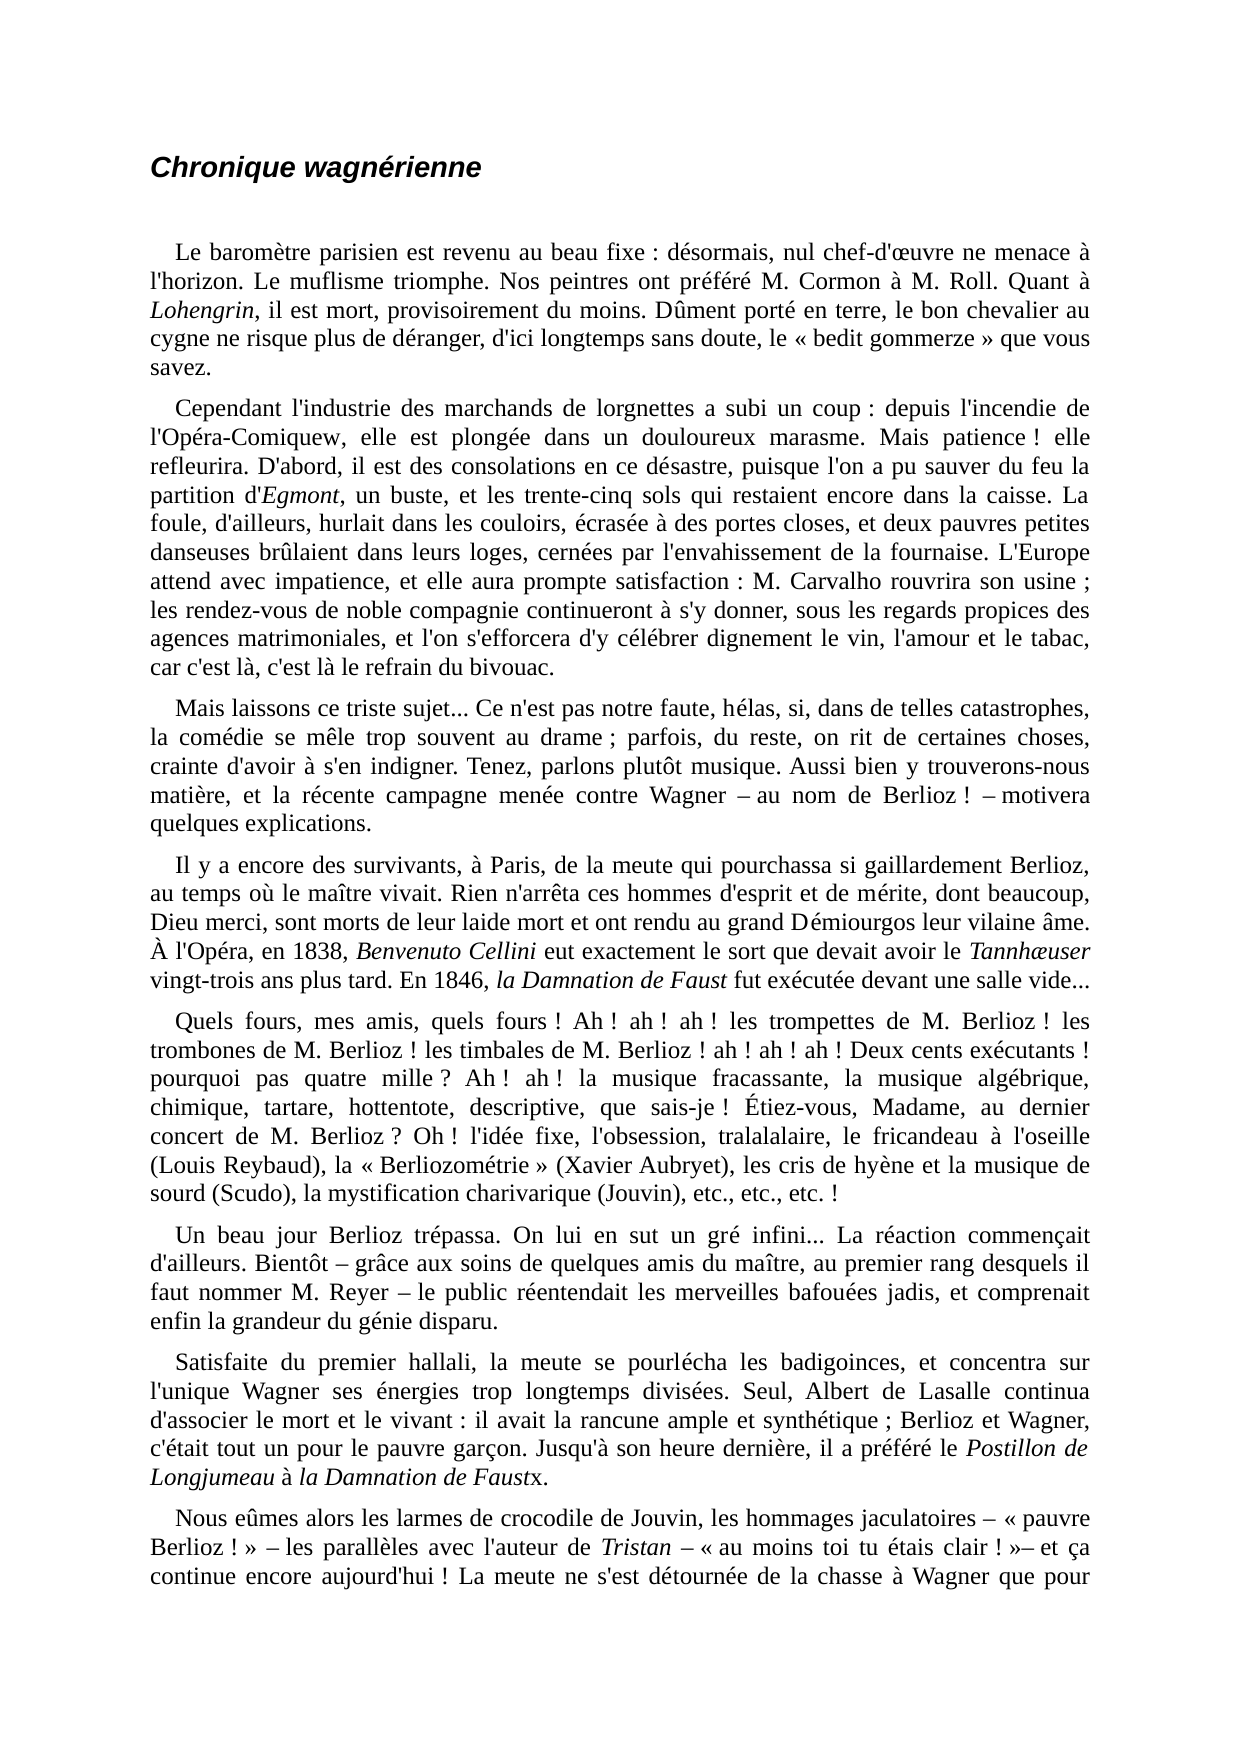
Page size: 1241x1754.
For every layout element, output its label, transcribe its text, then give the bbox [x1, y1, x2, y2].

text Cependant l'industrie des marchands de lorgnettes a subi un coup : depuis l'incendie de l'Opéra-Comique, elle est plongée dans un douloureux marasme. Mais patience ! elle refleurira. D'abord, il est des consolations en ce désastre, puisque l'on a pu sauver du feu la partition d'Egmont, un buste, et les trente-cinq sols qui restaient encore dans la caisse. La foule, d'ailleurs, hurlait dans les couloirs, écrasée à des portes closes, et deux pauvres petites danseuses brûlaient dans leurs loges, cernées par l'envahissement de la fournaise. L'Europe attend avec impatience, et elle aura prompte satisfaction : M. Carvalho rouvrira son usine ; les rendez-vous de noble compagnie continueront à s'y donner, sous les regards propices des agences matrimoniales, et l'on s'efforcera d'y célébrer dignement le vin, l'amour et le tabac, car c'est là, c'est là le refrain du bivouac. [150, 393, 1090, 681]
text Le baromètre parisien est revenu au beau fixe : désormais, nul chef-d'œuvre ne menace à l'horizon. Le muflisme triomphe. Nos peintres ont préféré M. Cormon à M. Roll. Quant à Lohengrin, il est mort, provisoirement du moins. Dûment porté en terre, le bon chevalier au cygne ne risque plus de déranger, d'ici longtemps sans doute, le « bedit gommerze » que vous savez. [150, 237, 1090, 381]
text Il y a encore des survivants, à Paris, de la meute qui pourchassa si gaillardement Berlioz, au temps où le maître vivait. Rien n'arrêta ces hommes d'esprit et de mérite, dont beaucoup, Dieu merci, sont morts de leur laide mort et ont rendu au grand Démiourgos leur vilaine âme. À l'Opéra, en 1838, Benvenuto Cellini eut exactement le sort que devait avoir le Tannhæuser vingt-trois ans plus tard. En 1846, la Damnation de Faust fut exécutée devant une salle vide... [150, 850, 1090, 993]
text Mais laissons ce triste sujet... Ce n'est pas notre faute, hélas, si, dans de telles catastrophes, la comédie se mêle trop souvent au drame ; parfois, du reste, on rit de certaines choses, crainte d'avoir à s'en indigner. Tenez, parlons plutôt musique. Aussi bien y trouverons-nous matière, et la récente campagne menée contre Wagner – au nom de Berlioz ! – motivera quelques explications. [150, 693, 1090, 837]
subtitle Chronique wagnérienne [150, 150, 1090, 183]
text Un beau jour Berlioz trépassa. On lui en sut un gré infini... La réaction commençait d'ailleurs. Bientôt – grâce aux soins de quelques amis du maître, au premier rang desquels il faut nommer M. Reyer – le public réentendait les merveilles bafouées jadis, et comprenait enfin la grandeur du génie disparu. [150, 1220, 1090, 1335]
text Nous eûmes alors les larmes de crocodile de Jouvin, les hommages jaculatoires – « pauvre Berlioz ! » – les parallèles avec l'auteur de Tristan – « au moins toi tu étais clair ! »– et ça continue encore aujourd'hui ! La meute ne s'est détournée de la chasse à Wagner que pour [150, 1503, 1090, 1590]
text Satisfaite du premier hallali, la meute se pourlécha les badigoinces, et concentra sur l'unique Wagner ses énergies trop longtemps divisées. Seul, Albert de Lasalle continua d'associer le mort et le vivant : il avait la rancune ample et synthétique ; Berlioz et Wagner, c'était tout un pour le pauvre garçon. Jusqu'à son heure dernière, il a préféré le Postillon de Longjumeau à la Damnation de Faust. [150, 1347, 1090, 1491]
text Quels fours, mes amis, quels fours ! Ah ! ah ! ah ! les trompettes de M. Berlioz ! les trombones de M. Berlioz ! les timbales de M. Berlioz ! ah ! ah ! ah ! Deux cents exécutants ! pourquoi pas quatre mille ? Ah ! ah ! la musique fracassante, la musique algébrique, chimique, tartare, hottentote, descriptive, que sais-je ! Étiez-vous, Madame, au dernier concert de M. Berlioz ? Oh ! l'idée fixe, l'obsession, tralalalaire, le fricandeau à l'oseille (Louis Reybaud), la « Berliozométrie » (Xavier Aubryet), les cris de hyène et la musique de sourd (Scudo), la mystification charivarique (Jouvin), etc., etc., etc. ! [150, 1006, 1090, 1207]
